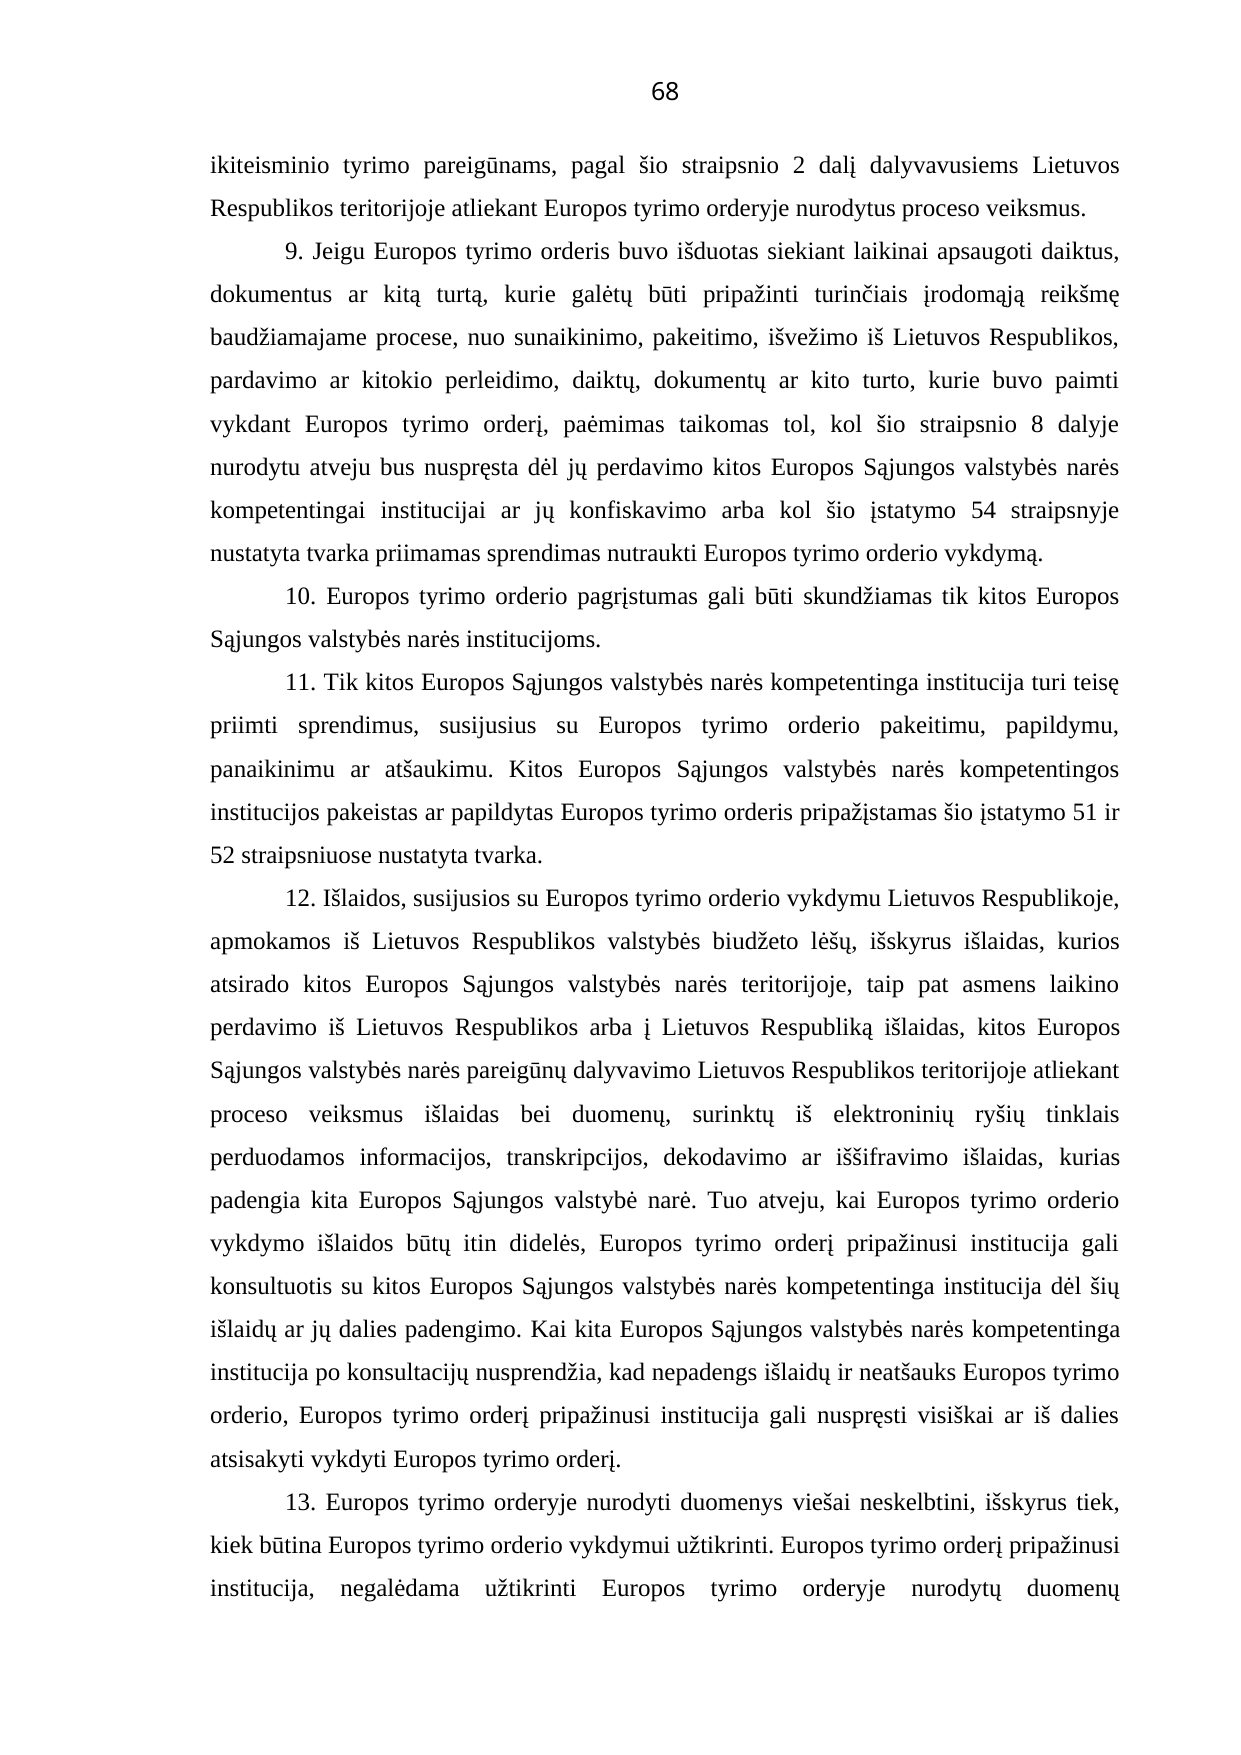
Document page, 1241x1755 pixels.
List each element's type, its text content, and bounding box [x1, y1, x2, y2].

text 10. Europos tyrimo orderio pagrįstumas gali būti skundžiamas tik kitos Europos Sąjungos valstybės narės institucijoms. [210, 581, 1120, 653]
text 11. Tik kitos Europos Sąjungos valstybės narės kompetentinga institucija turi teisę priimti sprendimus, susijusius su Europos tyrimo orderio pakeitimu, papildymu, panaikinimu ar atšaukimu. Kitos Europos Sąjungos valstybės narės kompetentingos institucijos pakeistas ar papildytas Europos tyrimo orderis pripažįstamas šio įstatymo 51 ir 52 straipsniuose nustatyta tvarka. [210, 667, 1120, 869]
text ikiteisminio tyrimo pareigūnams, pagal šio straipsnio 2 dalį dalyvavusiems Lietuvos Respublikos teritorijoje atliekant Europos tyrimo orderyje nurodytus proceso veiksmus. [210, 150, 1120, 222]
text 12. Išlaidos, susijusios su Europos tyrimo orderio vykdymu Lietuvos Respublikoje, apmokamos iš Lietuvos Respublikos valstybės biudžeto lėšų, išskyrus išlaidas, kurios atsirado kitos Europos Sąjungos valstybės narės teritorijoje, taip pat asmens laikino perdavimo iš Lietuvos Respublikos arba į Lietuvos Respubliką išlaidas, kitos Europos Sąjungos valstybės narės pareigūnų dalyvavimo Lietuvos Respublikos teritorijoje atliekant proceso veiksmus išlaidas bei duomenų, surinktų iš elektroninių ryšių tinklais perduodamos informacijos, transkripcijos, dekodavimo ar iššifravimo išlaidas, kurias padengia kita Europos Sąjungos valstybė narė. Tuo atveju, kai Europos tyrimo orderio vykdymo išlaidos būtų itin didelės, Europos tyrimo orderį pripažinusi institucija gali konsultuotis su kitos Europos Sąjungos valstybės narės kompetentinga institucija dėl šių išlaidų ar jų dalies padengimo. Kai kita Europos Sąjungos valstybės narės kompetentinga institucija po konsultacijų nusprendžia, kad nepadengs išlaidų ir neatšauks Europos tyrimo orderio, Europos tyrimo orderį pripažinusi institucija gali nuspręsti visiškai ar iš dalies atsisakyti vykdyti Europos tyrimo orderį. [210, 883, 1120, 1472]
text 13. Europos tyrimo orderyje nurodyti duomenys viešai neskelbtini, išskyrus tiek, kiek būtina Europos tyrimo orderio vykdymui užtikrinti. Europos tyrimo orderį pripažinusi institucija, negalėdama užtikrinti Europos tyrimo orderyje nurodytų duomenų [210, 1487, 1120, 1602]
text 9. Jeigu Europos tyrimo orderis buvo išduotas siekiant laikinai apsaugoti daiktus, dokumentus ar kitą turtą, kurie galėtų būti pripažinti turinčiais įrodomąją reikšmę baudžiamajame procese, nuo sunaikinimo, pakeitimo, išvežimo iš Lietuvos Respublikos, pardavimo ar kitokio perleidimo, daiktų, dokumentų ar kito turto, kurie buvo paimti vykdant Europos tyrimo orderį, paėmimas taikomas tol, kol šio straipsnio 8 dalyje nurodytu atveju bus nuspręsta dėl jų perdavimo kitos Europos Sąjungos valstybės narės kompetentingai institucijai ar jų konfiskavimo arba kol šio įstatymo 54 straipsnyje nustatyta tvarka priimamas sprendimas nutraukti Europos tyrimo orderio vykdymą. [210, 236, 1120, 567]
